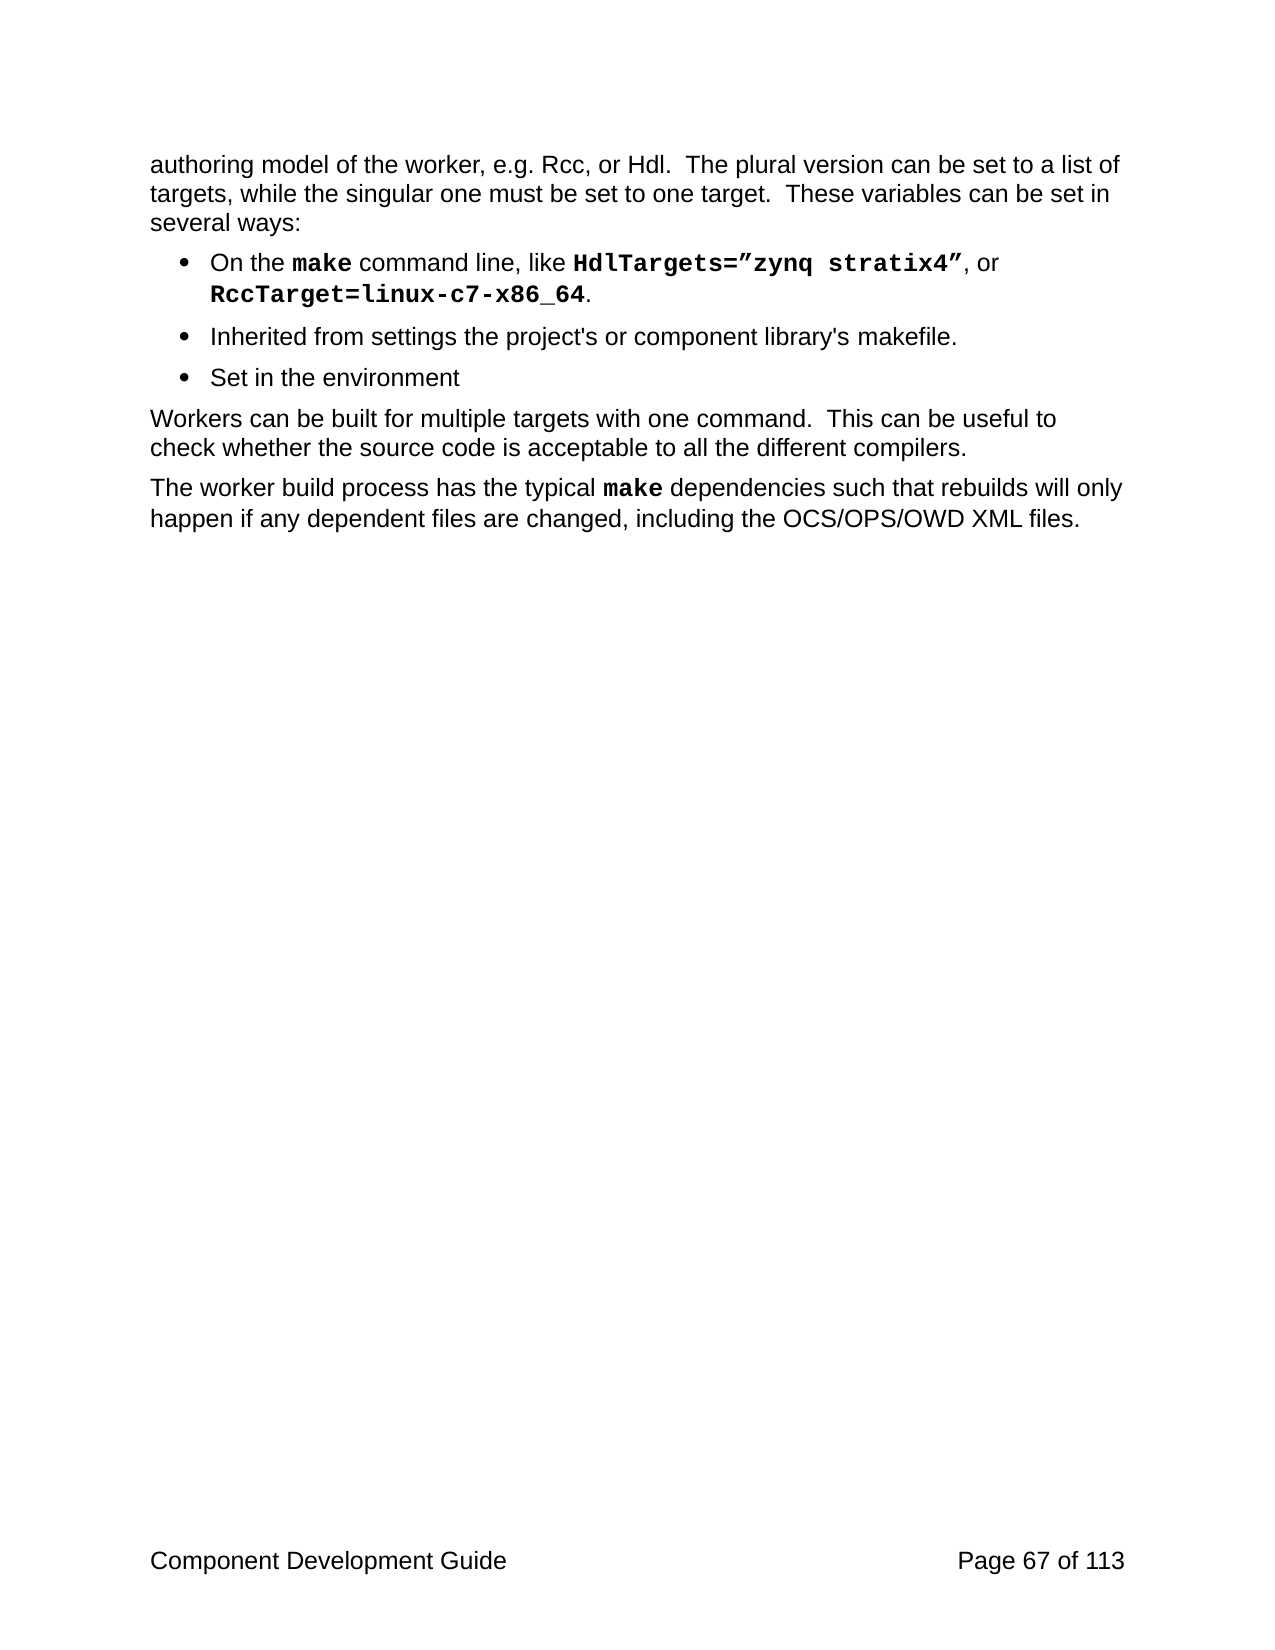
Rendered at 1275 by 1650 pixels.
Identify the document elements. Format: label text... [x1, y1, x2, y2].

list Inherited from settings the project's or component library's makefile. [180, 322, 1125, 351]
text authoring model of the worker, e.g. Rcc, or Hdl. The plural version can be set to a list of targets, while the singular one must be set to one target. These variables can be set in several ways: [150, 150, 1125, 236]
text Workers can be built for multiple targets with one command. This can be useful to check whether the source code is acceptable to all the different compilers. [150, 404, 1125, 461]
text The worker build process has the typical make dependencies such that rebuilds will only happen if any dependent files are changed, including the OCS/OPS/OWD XML files. [150, 473, 1125, 533]
list On the make command line, like HdlTargets=”zynq stratix4”, or RccTarget=linux-c7-x86_64. [180, 248, 1125, 310]
list Set in the environment [180, 363, 1125, 392]
